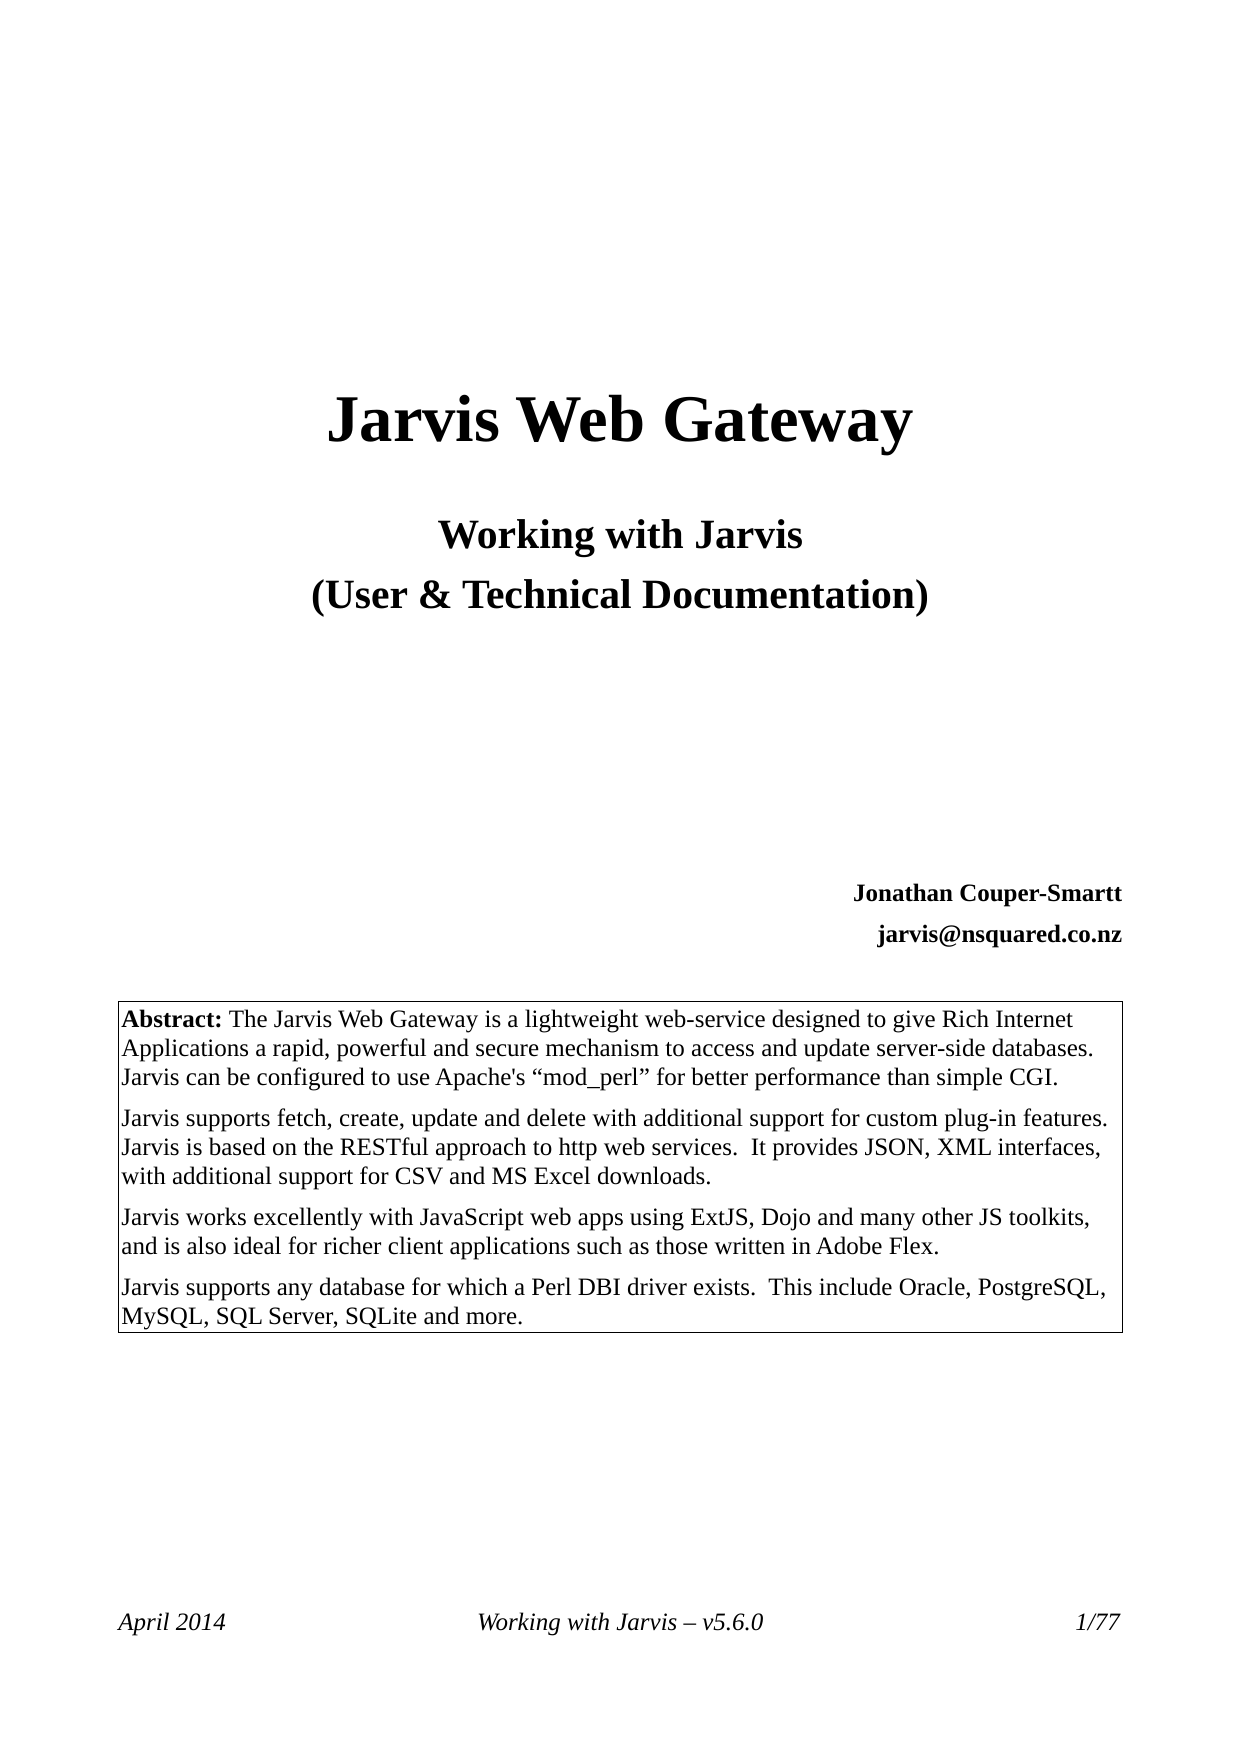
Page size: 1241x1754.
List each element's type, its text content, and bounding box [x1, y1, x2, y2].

text Jarvis supports fetch, create, update and delete with additional support for custom plug-in features. Jarvis is based on the RESTful approach to http web services. It provides JSON, XML interfaces, with additional support for CSV and MS Excel downloads. [119, 1100, 1122, 1189]
text (User & Technical Documentation) [118, 570, 1122, 618]
text Jarvis works excellently with JavaScript web apps using ExtJS, Dojo and many other JS toolkits, and is also ideal for richer client applications such as those written in Adobe Flex. [119, 1199, 1122, 1259]
text Jonathan Couper-Smartt [118, 878, 1122, 906]
text Working with Jarvis [118, 509, 1122, 557]
text Abstract: The Jarvis Web Gateway is a lightweight web-service designed to give Rich Internet Applications a rapid, powerful and secure mechanism to access and update server-side databases. Jarvis can be configured to use Apache's “mod_perl” for better performance than simple CGI. [119, 1002, 1122, 1091]
text Jarvis Web Gateway [118, 379, 1122, 456]
text jarvis@nsquared.co.nz [118, 919, 1122, 948]
text Jarvis supports any database for which a Perl DBI driver exists. This include Oracle, PostgreSQL, MySQL, SQL Server, SQLite and more. [119, 1269, 1122, 1332]
